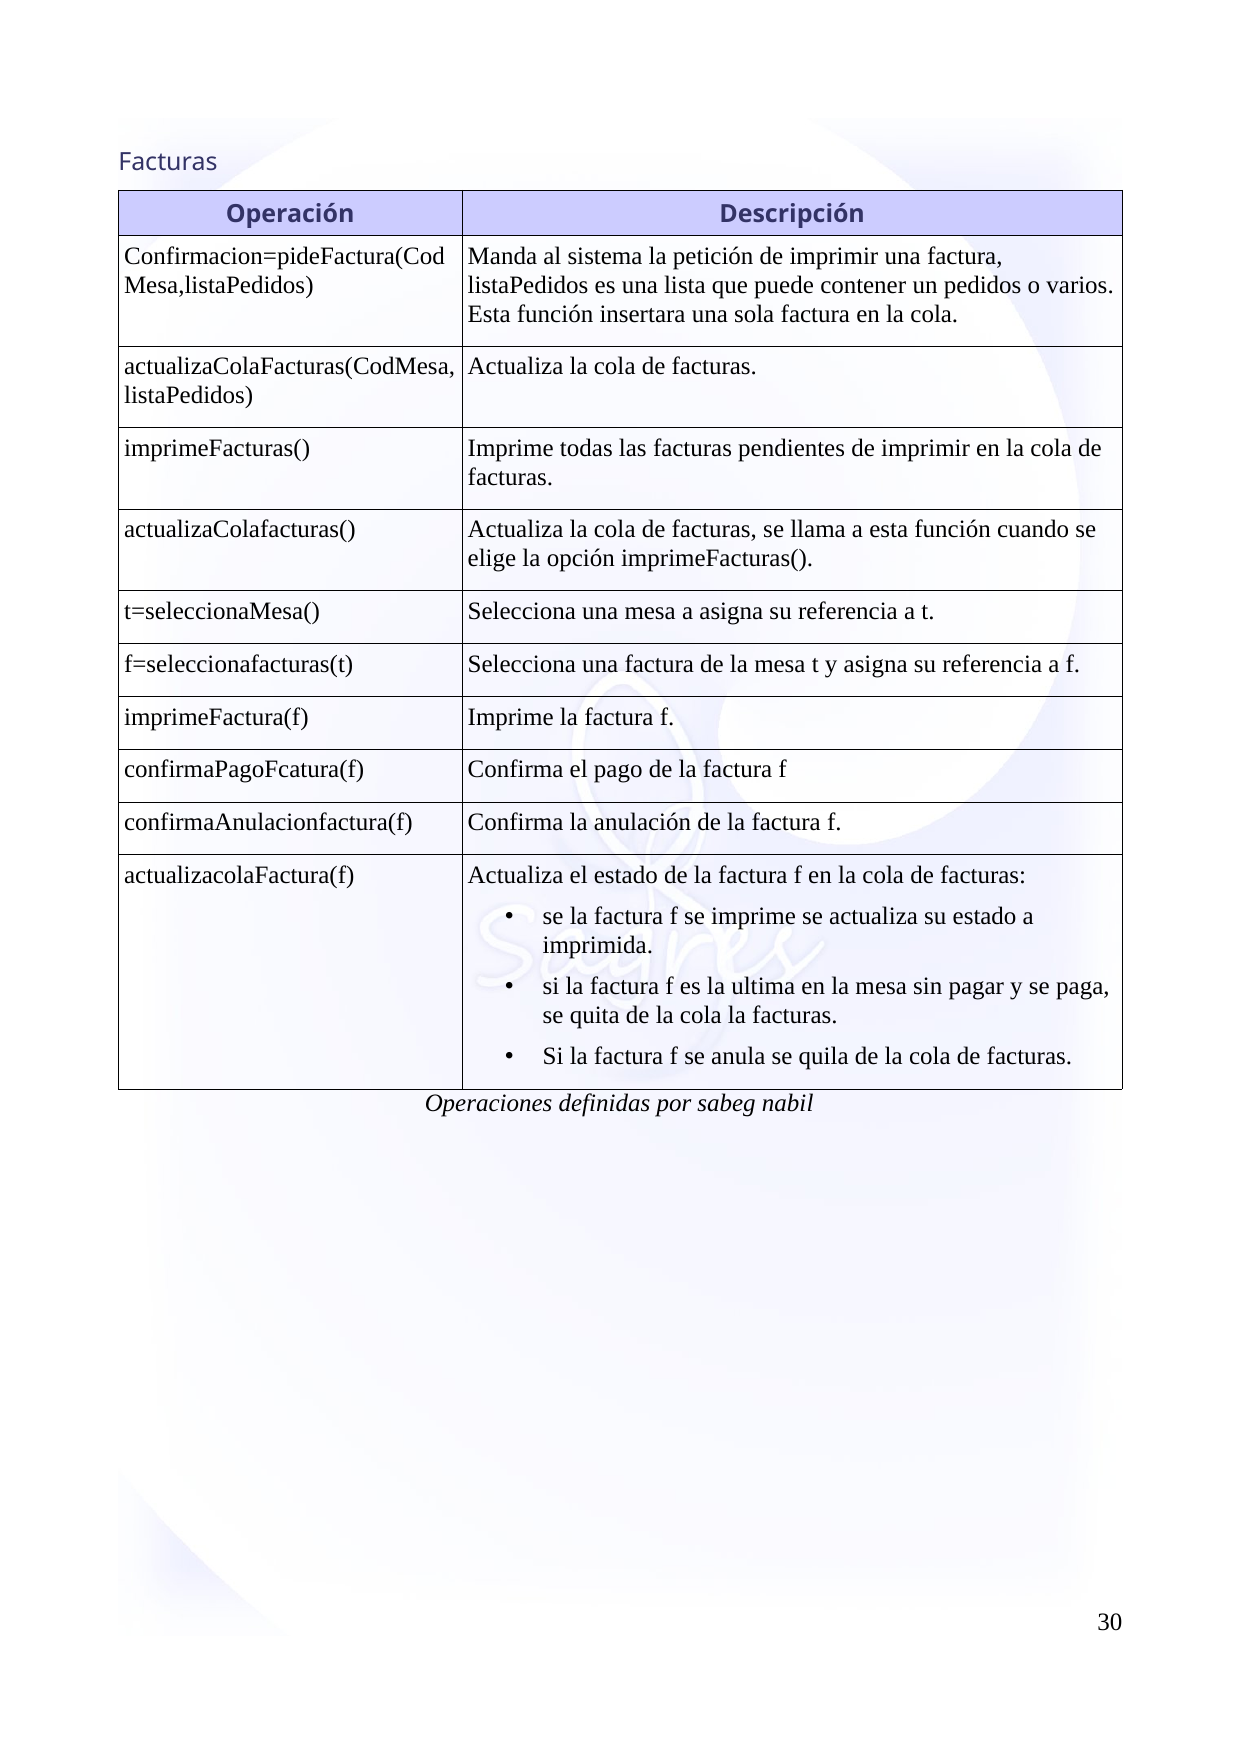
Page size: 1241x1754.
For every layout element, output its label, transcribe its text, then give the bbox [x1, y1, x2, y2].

table_cell Actualiza la cola de facturas. [463, 347, 1122, 427]
picture [118, 118, 1122, 143]
table_header Descripción [463, 191, 1122, 235]
table_cell Confirma la anulación de la factura f. [463, 803, 1122, 854]
table_cell Selecciona una factura de la mesa t y asigna su referencia a f. [463, 644, 1122, 696]
table_cell Confirmacion=pideFactura(CodMesa,listaPedidos) [119, 236, 462, 346]
picture [118, 1117, 1122, 1636]
table_cell Actualiza la cola de facturas, se llama a esta función cuando se elige la opción imprimeFacturas(). [463, 510, 1122, 590]
table_cell Manda al sistema la petición de imprimir una factura, listaPedidos es una lista que puede contener un pedidos o varios. Esta función insertara una sola factura en la cola. [463, 236, 1122, 346]
table_cell Imprime todas las facturas pendientes de imprimir en la cola de facturas. [463, 428, 1122, 509]
table_cell t=seleccionaMesa() [119, 591, 462, 643]
table_cell Confirma el pago de la factura f [463, 750, 1122, 802]
table_cell Selecciona una mesa a asigna su referencia a t. [463, 591, 1122, 643]
table_cell actualizaColaFacturas(CodMesa,listaPedidos) [119, 347, 462, 427]
table_cell imprimeFacturas() [119, 428, 462, 509]
table_cell imprimeFactura(f) [119, 697, 462, 749]
table_cell Actualiza el estado de la factura f en la cola de facturas: se la factura f se imprime se actualiza su estado a imprimida. si la factura f es la ultima en la mesa sin pagar y se paga, se quita de la cola la facturas. Si la factura f se anula se quila de la cola de facturas. [463, 855, 1122, 1088]
table_header Operación [119, 191, 462, 235]
table_cell confirmaAnulacionfactura(f) [119, 803, 462, 854]
subtitle Facturas [118, 143, 1122, 177]
table_cell actualizaColafacturas() [119, 510, 462, 590]
table_cell actualizacolaFactura(f) [119, 855, 462, 1088]
table_cell Imprime la factura f. [463, 697, 1122, 749]
picture [118, 177, 1122, 190]
table_cell confirmaPagoFcatura(f) [119, 750, 462, 802]
table_cell f=seleccionafacturas(t) [119, 644, 462, 696]
text Operaciones definidas por sabeg nabil [118, 1090, 1122, 1117]
